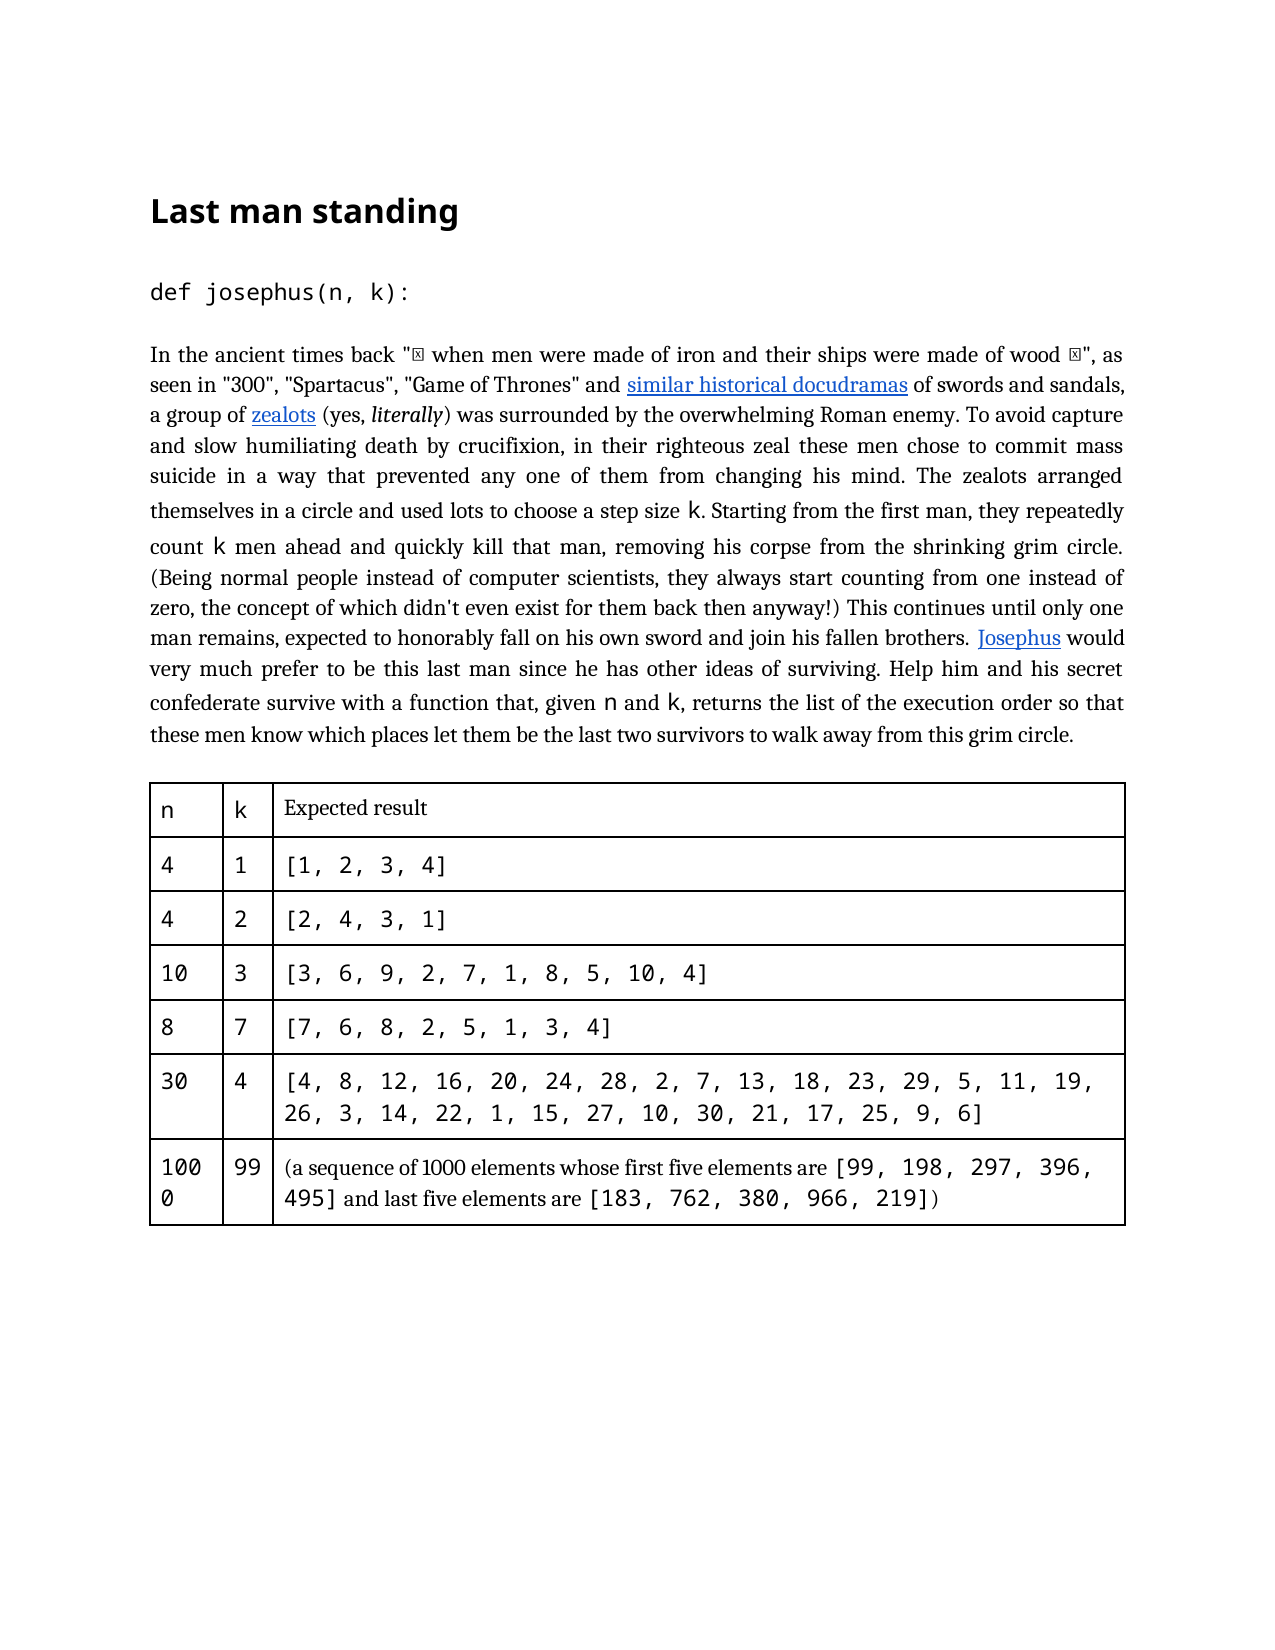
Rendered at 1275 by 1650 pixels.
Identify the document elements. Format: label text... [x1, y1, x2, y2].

table_header n [151, 784, 222, 836]
table_cell 30 [151, 1055, 222, 1138]
table_cell 4 [224, 1055, 272, 1138]
text def josephus(n, k): [150, 276, 1125, 307]
table_cell 3 [224, 946, 272, 998]
table_cell [4, 8, 12, 16, 20, 24, 28, 2, 7, 13, 18, 23, 29, 5, 11, 19, 26, 3, 14, 22, 1, 15, 27, 10, 30, 21, 17, 25, 9, 6] [274, 1055, 1124, 1138]
table_cell [1, 2, 3, 4] [274, 838, 1124, 890]
table_cell [7, 6, 8, 2, 5, 1, 3, 4] [274, 1001, 1124, 1053]
table_cell 10 [151, 946, 222, 998]
table_cell (a sequence of 1000 elements whose first five elements are [99, 198, 297, 396, 495] and last five elements are [183, 762, 380, 966, 219]) [274, 1140, 1124, 1223]
table_cell 8 [151, 1001, 222, 1053]
table_cell 7 [224, 1001, 272, 1053]
table_cell [3, 6, 9, 2, 7, 1, 8, 5, 10, 4] [274, 946, 1124, 998]
table_cell 4 [151, 892, 222, 944]
table_cell 99 [224, 1140, 272, 1223]
table_header k [224, 784, 272, 836]
table_cell 2 [224, 892, 272, 944]
table_cell [2, 4, 3, 1] [274, 892, 1124, 944]
text In the ancient times back "🎶 when men were made of iron and their ships were made of wood 🎶", as seen in "300", "Spartacus", "Game of Thrones" and similar historical docudramas of swords and sandals, a group of zealots (yes, literally) was surrounded by the overwhelming Roman enemy. To avoid capture and slow humiliating death by crucifixion, in their righteous zeal these men chose to commit mass suicide in a way that prevented any one of them from changing his mind. The zealots arranged themselves in a circle and used lots to choose a step size k. Starting from the first man, they repeatedly count k men ahead and quickly kill that man, removing his corpse from the shrinking grim circle. (Being normal people instead of computer scientists, they always start counting from one instead of zero, the concept of which didn't even exist for them back then anyway!) This continues until only one man remains, expected to honorably fall on his own sword and join his fallen brothers. Josephus would very much prefer to be this last man since he has other ideas of surviving. Help him and his secret confederate survive with a function that, given n and k, returns the list of the execution order so that these men know which places let them be the last two survivors to walk away from this grim circle. [150, 342, 1125, 748]
table_cell 1000 [151, 1140, 222, 1223]
subtitle Last man standing [150, 187, 1125, 233]
table_cell 4 [151, 838, 222, 890]
table_header Expected result [274, 784, 1124, 836]
table_cell 1 [224, 838, 272, 890]
